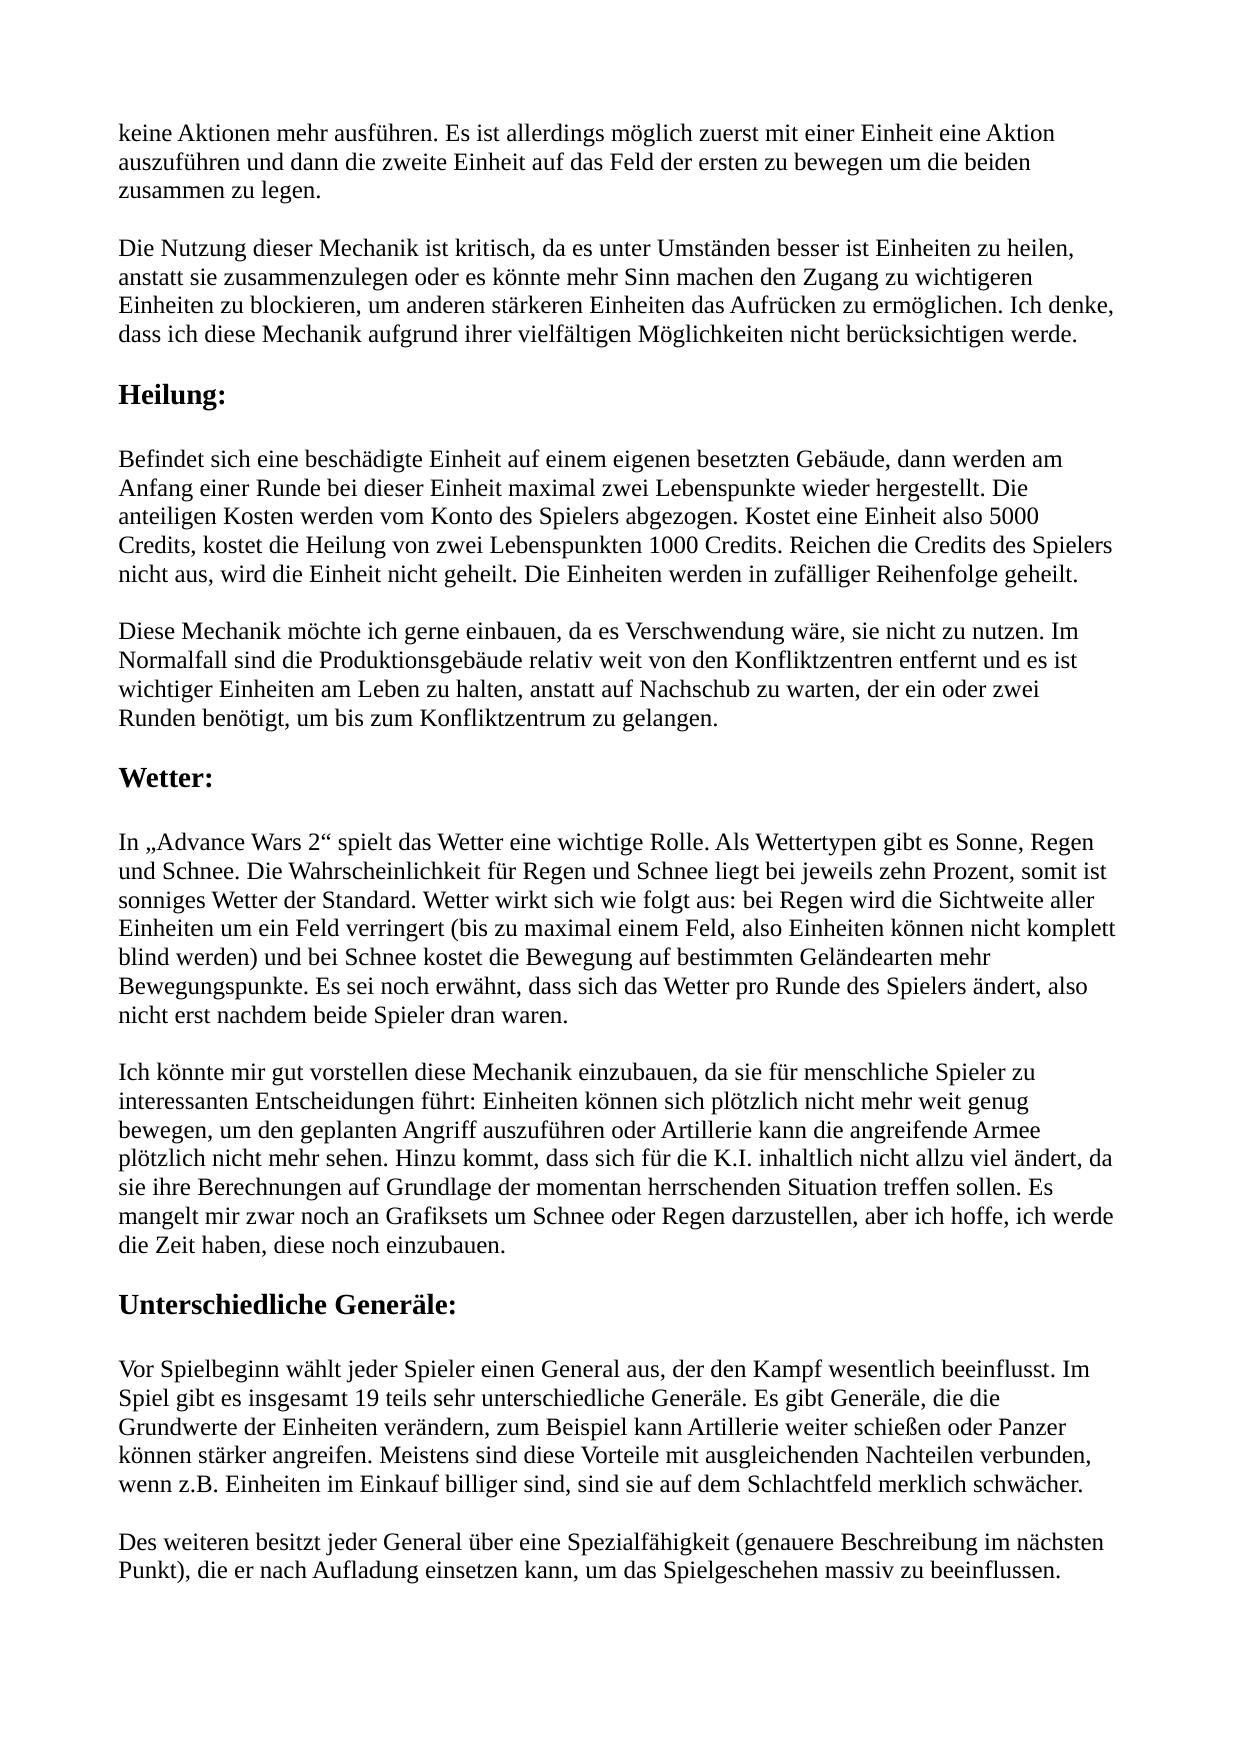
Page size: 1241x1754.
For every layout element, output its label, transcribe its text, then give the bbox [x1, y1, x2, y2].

text Heilung: [118, 377, 1122, 410]
text keine Aktionen mehr ausführen. Es ist allerdings möglich zuerst mit einer Einheit eine Aktion auszuführen und dann die zweite Einheit auf das Feld der ersten zu bewegen um die beiden zusammen zu legen. [118, 118, 1122, 204]
text Wetter: [118, 760, 1122, 794]
text Diese Mechanik möchte ich gerne einbauen, da es Verschwendung wäre, sie nicht zu nutzen. Im Normalfall sind die Produktionsgebäude relativ weit von den Konfliktzentren entfernt und es ist wichtiger Einheiten am Leben zu halten, anstatt auf Nachschub zu warten, der ein oder zwei Runden benötigt, um bis zum Konfliktzentrum zu gelangen. [118, 616, 1122, 731]
text Ich könnte mir gut vorstellen diese Mechanik einzubauen, da sie für menschliche Spieler zu interessanten Entscheidungen führt: Einheiten können sich plötzlich nicht mehr weit genug bewegen, um den geplanten Angriff auszuführen oder Artillerie kann die angreifende Armee plötzlich nicht mehr sehen. Hinzu kommt, dass sich für die K.I. inhaltlich nicht allzu viel ändert, da sie ihre Berechnungen auf Grundlage der momentan herrschenden Situation treffen sollen. Es mangelt mir zwar noch an Grafiksets um Schnee oder Regen darzustellen, aber ich hoffe, ich werde die Zeit haben, diese noch einzubauen. [118, 1057, 1122, 1258]
text Vor Spielbeginn wählt jeder Spieler einen General aus, der den Kampf wesentlich beeinflusst. Im Spiel gibt es insgesamt 19 teils sehr unterschiedliche Generäle. Es gibt Generäle, die die Grundwerte der Einheiten verändern, zum Beispiel kann Artillerie weiter schießen oder Panzer können stärker angreifen. Meistens sind diese Vorteile mit ausgleichenden Nachteilen verbunden, wenn z.B. Einheiten im Einkauf billiger sind, sind sie auf dem Schlachtfeld merklich schwächer. [118, 1354, 1122, 1498]
text Des weiteren besitzt jeder General über eine Spezialfähigkeit (genauere Beschreibung im nächsten Punkt), die er nach Aufladung einsetzen kann, um das Spielgeschehen massiv zu beeinflussen. [118, 1527, 1122, 1584]
text Die Nutzung dieser Mechanik ist kritisch, da es unter Umständen besser ist Einheiten zu heilen, anstatt sie zusammenzulegen oder es könnte mehr Sinn machen den Zugang zu wichtigeren Einheiten zu blockieren, um anderen stärkeren Einheiten das Aufrücken zu ermöglichen. Ich denke, dass ich diese Mechanik aufgrund ihrer vielfältigen Möglichkeiten nicht berücksichtigen werde. [118, 233, 1122, 348]
text Befindet sich eine beschädigte Einheit auf einem eigenen besetzten Gebäude, dann werden am Anfang einer Runde bei dieser Einheit maximal zwei Lebenspunkte wieder hergestellt. Die anteiligen Kosten werden vom Konto des Spielers abgezogen. Kostet eine Einheit also 5000 Credits, kostet die Heilung von zwei Lebenspunkten 1000 Credits. Reichen die Credits des Spielers nicht aus, wird die Einheit nicht geheilt. Die Einheiten werden in zufälliger Reihenfolge geheilt. [118, 444, 1122, 588]
text In „Advance Wars 2“ spielt das Wetter eine wichtige Rolle. Als Wettertypen gibt es Sonne, Regen und Schnee. Die Wahrscheinlichkeit für Regen und Schnee liegt bei jeweils zehn Prozent, somit ist sonniges Wetter der Standard. Wetter wirkt sich wie folgt aus: bei Regen wird die Sichtweite aller Einheiten um ein Feld verringert (bis zu maximal einem Feld, also Einheiten können nicht komplett blind werden) und bei Schnee kostet die Bewegung auf bestimmten Geländearten mehr Bewegungspunkte. Es sei noch erwähnt, dass sich das Wetter pro Runde des Spielers ändert, also nicht erst nachdem beide Spieler dran waren. [118, 827, 1122, 1028]
text Unterschiedliche Generäle: [118, 1287, 1122, 1321]
